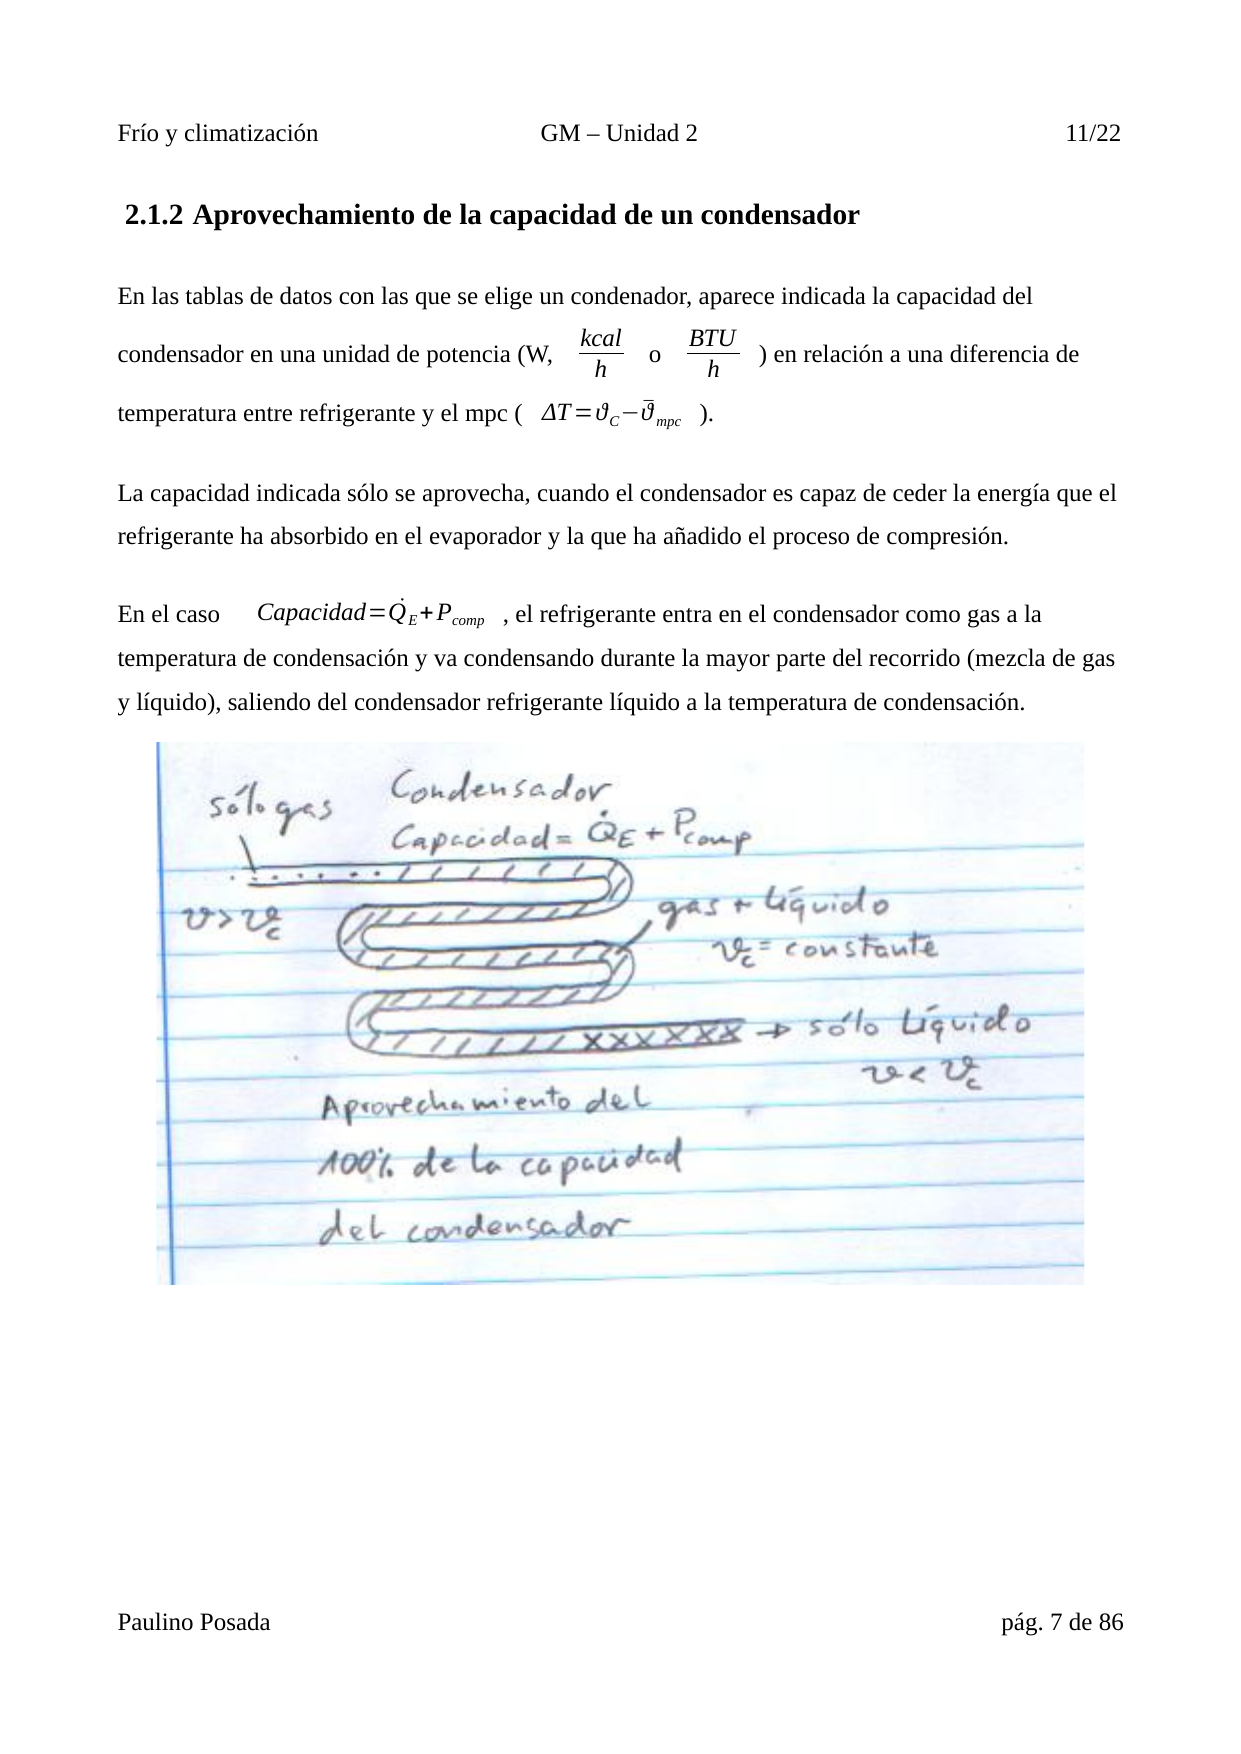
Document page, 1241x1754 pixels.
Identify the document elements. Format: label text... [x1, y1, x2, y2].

picture [156, 742, 1085, 1285]
text La capacidad indicada sólo se aprovecha, cuando el condensador es capaz de ceder la energía que el refrigerante ha absorbido en el evaporador y la que ha añadido el proceso de compresión. [117, 478, 1123, 549]
text En las tablas de datos con las que se elige un condenador, aparece indicada la capacidad del condensador en una unidad de potencia (W, o ) en relación a una diferencia de temperatura entre refrigerante y el mpc (). [117, 281, 1123, 430]
subtitle Aprovechamiento de la capacidad de un condensador [117, 197, 1123, 231]
text En el caso , el refrigerante entra en el condensador como gas a la temperatura de condensación y va condensando durante la mayor parte del recorrido (mezcla de gas y líquido), saliendo del condensador refrigerante líquido a la temperatura de condensación. [117, 597, 1123, 715]
